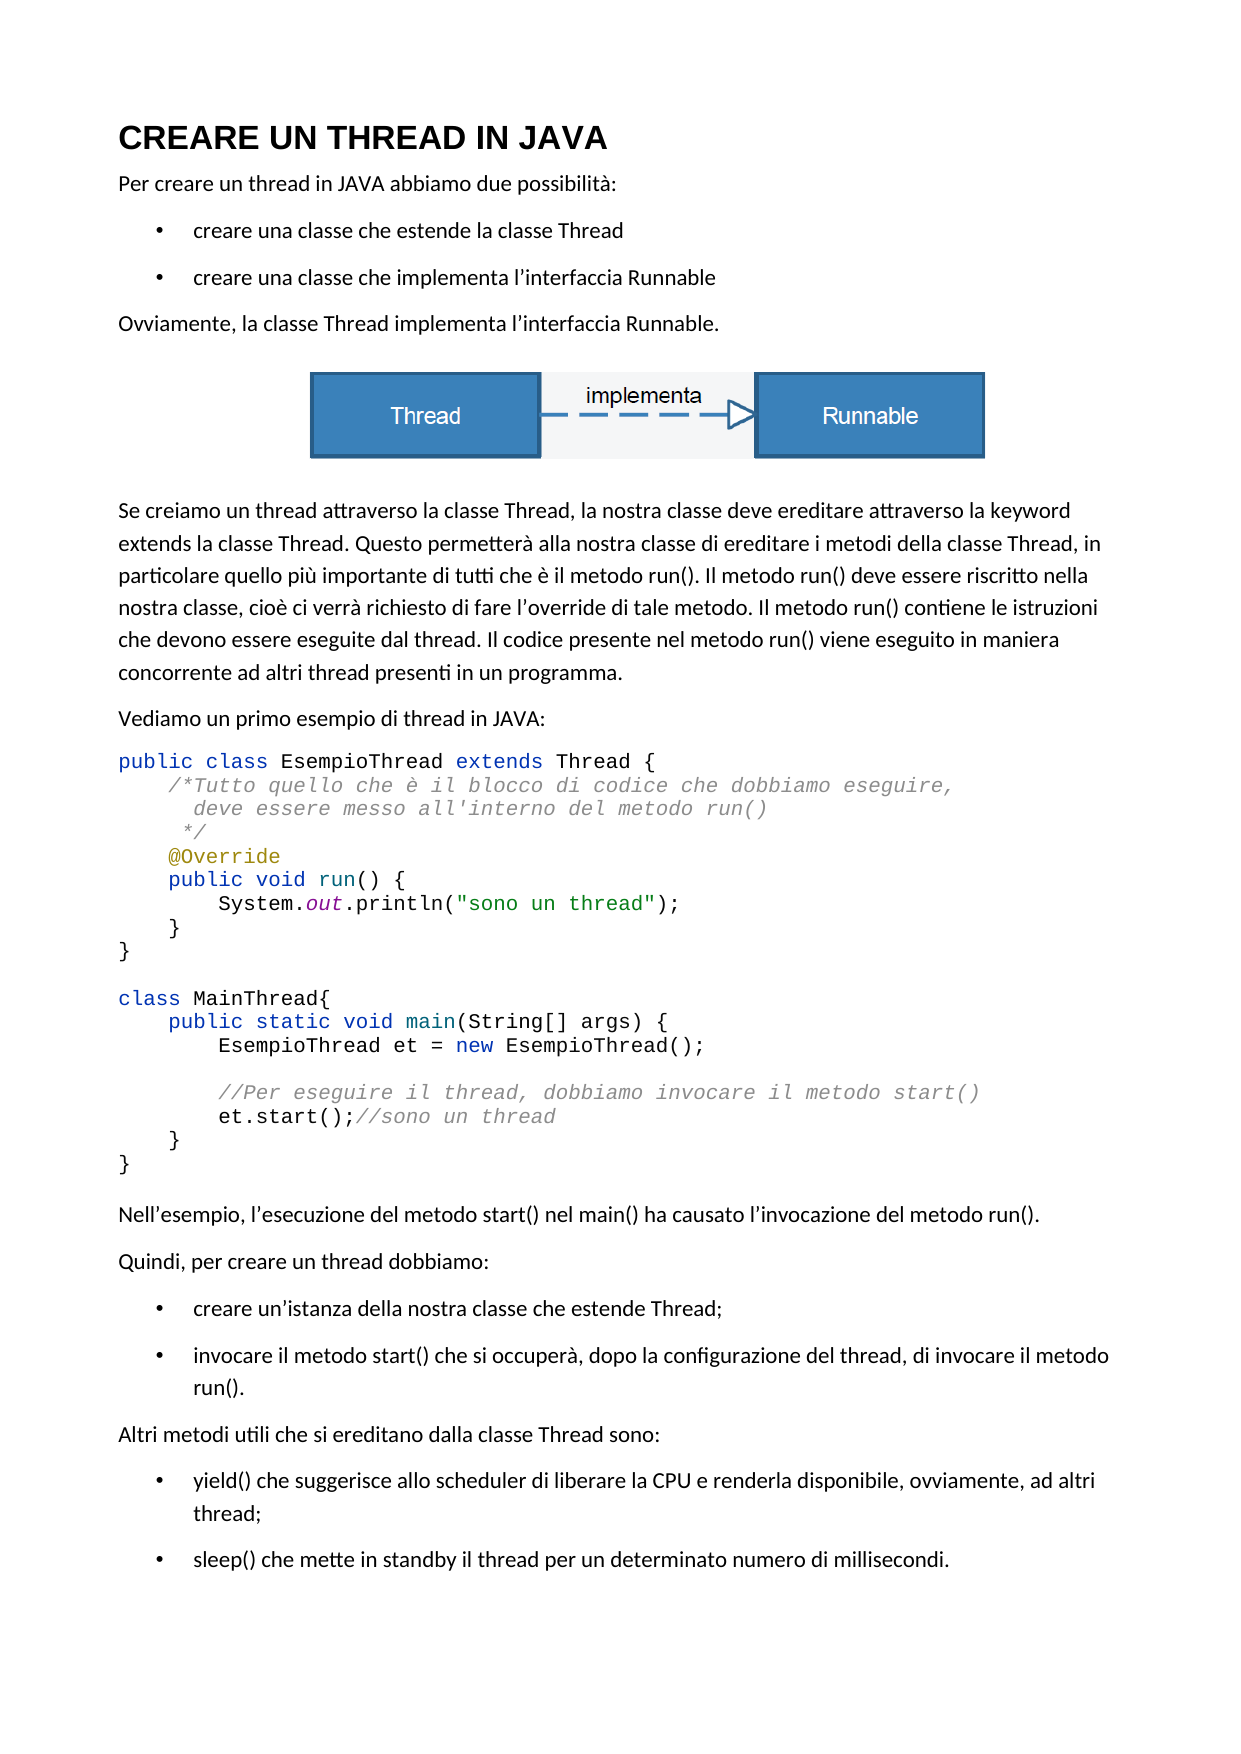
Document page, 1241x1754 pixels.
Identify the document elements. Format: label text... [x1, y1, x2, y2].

list creare una classe che estende la classe Thread [156, 216, 1122, 244]
text Per creare un thread in JAVA abbiamo due possibilità: [118, 169, 1122, 197]
text Quindi, per creare un thread dobbiamo: [118, 1247, 1122, 1275]
list yield() che suggerisce allo scheduler di liberare la CPU e renderla disponibile, ovviamente, ad altri thread; [156, 1466, 1122, 1527]
list sleep() che mette in standby il thread per un determinato numero di millisecondi. [156, 1545, 1122, 1573]
text Nell’esempio, l’esecuzione del metodo start() nel main() ha causato l’invocazione del metodo run(). [118, 1200, 1122, 1228]
text Se creiamo un thread attraverso la classe Thread, la nostra classe deve ereditare attraverso la keyword extends la classe Thread. Questo permetterà alla nostra classe di ereditare i metodi della classe Thread, in particolare quello più importante di tutti che è il metodo run(). Il metodo run() deve essere riscritto nella nostra classe, cioè ci verrà richiesto di fare l’override di tale metodo. Il metodo run() contiene le istruzioni che devono essere eseguite dal thread. Il codice presente nel metodo run() viene eseguito in maniera concorrente ad altri thread presenti in un programma. [118, 497, 1122, 686]
list creare una classe che implementa l’interfaccia Runnable [156, 263, 1122, 291]
text Altri metodi utili che si ereditano dalla classe Thread sono: [118, 1420, 1122, 1448]
picture [309, 372, 986, 459]
list invocare il metodo start() che si occuperà, dopo la configurazione del thread, di invocare il metodo run(). [156, 1341, 1122, 1401]
subtitle CREARE UN THREAD IN JAVA [118, 118, 1122, 157]
text Ovviamente, la classe Thread implementa l’interfaccia Runnable. [118, 309, 1122, 338]
text public class EsempioThread extends Thread { /*Tutto quello che è il blocco di codice che dobbiamo eseguire, deve essere messo all'interno del metodo run() */ @Override public void run() { System.out.println("sono un thread"); } } class MainThread{ public static void main(String[] args) { EsempioThread et = new EsempioThread(); //Per eseguire il thread, dobbiamo invocare il metodo start() et.start();//sono un thread } } [118, 751, 1122, 1200]
text Vediamo un primo esempio di thread in JAVA: [118, 704, 1122, 732]
list creare un’istanza della nostra classe che estende Thread; [156, 1294, 1122, 1322]
